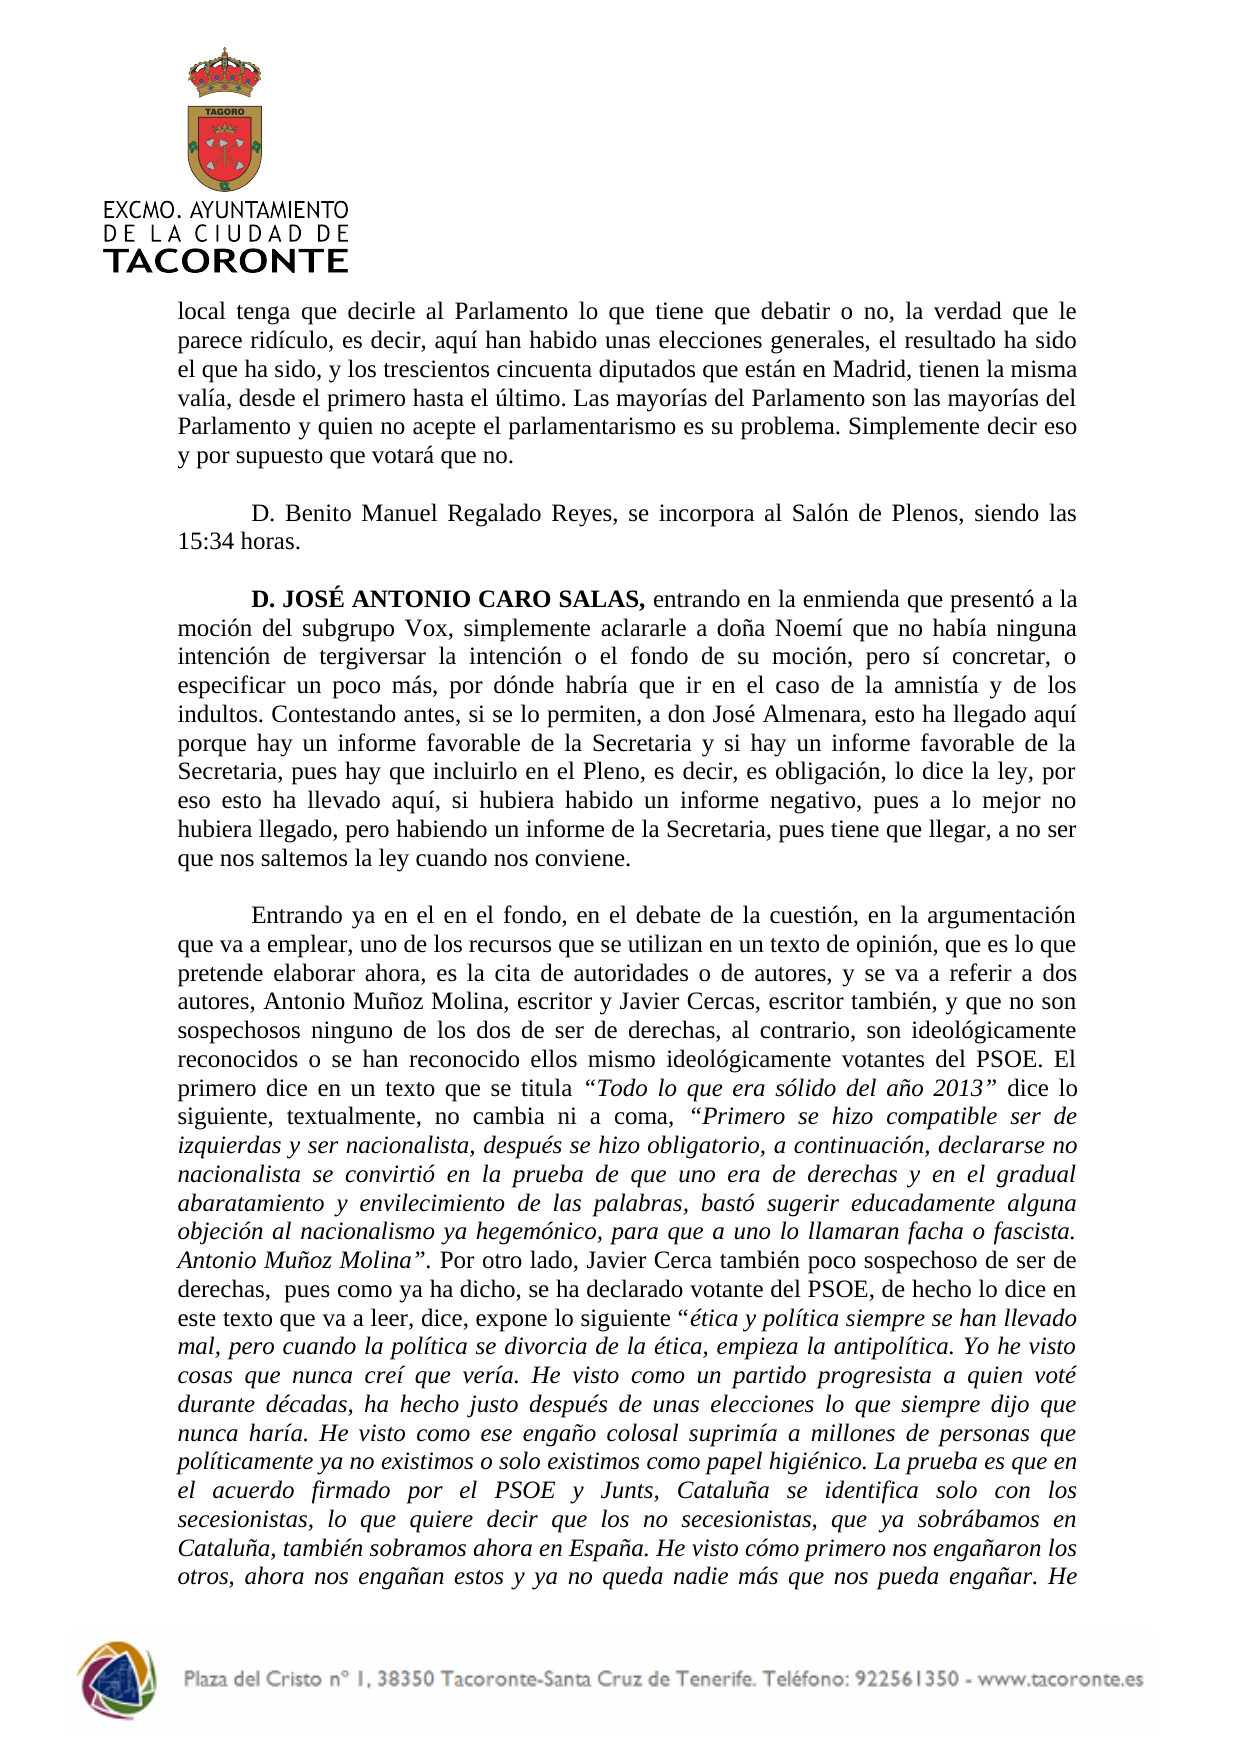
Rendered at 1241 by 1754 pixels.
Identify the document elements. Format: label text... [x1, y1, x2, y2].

picture [70, 1628, 1154, 1735]
text Entrando ya en el en el fondo, en el debate de la cuestión, en la argumentación que va a emplear, uno de los recursos que se utilizan en un texto de opinión, que es lo que pretende elaborar ahora, es la cita de autoridades o de autores, y se va a referir a dos autores, Antonio Muñoz Molina, escritor y Javier Cercas, escritor también, y que no son sospechosos ninguno de los dos de ser de derechas, al contrario, son ideológicamente reconocidos o se han reconocido ellos mismo ideológicamente votantes del PSOE. El primero dice en un texto que se titula “Todo lo que era sólido del año 2013” dice lo siguiente, textualmente, no cambia ni a coma, “Primero se hizo compatible ser de izquierdas y ser nacionalista, después se hizo obligatorio, a continuación, declararse no nacionalista se convirtió en la prueba de que uno era de derechas y en el gradual abaratamiento y envilecimiento de las palabras, bastó sugerir educadamente alguna objeción al nacionalismo ya hegemónico, para que a uno lo llamaran facha o fascista. Antonio Muñoz Molina”. Por otro lado, Javier Cerca también poco sospechoso de ser de derechas, pues como ya ha dicho, se ha declarado votante del PSOE, de hecho lo dice en este texto que va a leer, dice, expone lo siguiente “ética y política siempre se han llevado mal, pero cuando la política se divorcia de la ética, empieza la antipolítica. Yo he visto cosas que nunca creí que vería. He visto como un partido progresista a quien voté durante décadas, ha hecho justo después de unas elecciones lo que siempre dijo que nunca haría. He visto como ese engaño colosal suprimía a millones de personas que políticamente ya no existimos o solo existimos como papel higiénico. La prueba es que en el acuerdo firmado por el PSOE y Junts, Cataluña se identifica solo con los secesionistas, lo que quiere decir que los no secesionistas, que ya sobrábamos en Cataluña, también sobramos ahora en España. He visto cómo primero nos engañaron los otros, ahora nos engañan estos y ya no queda nadie más que nos pueda engañar. He [177, 900, 1078, 1590]
picture [103, 47, 348, 273]
text D. Benito Manuel Regalado Reyes, se incorpora al Salón de Plenos, siendo las 15:34 horas. [177, 498, 1078, 555]
text D. JOSÉ ANTONIO CARO SALAS, entrando en la enmienda que presentó a la moción del subgrupo Vox, simplemente aclararle a doña Noemí que no había ninguna intención de tergiversar la intención o el fondo de su moción, pero sí concretar, o especificar un poco más, por dónde habría que ir en el caso de la amnistía y de los indultos. Contestando antes, si se lo permiten, a don José Almenara, esto ha llegado aquí porque hay un informe favorable de la Secretaria y si hay un informe favorable de la Secretaria, pues hay que incluirlo en el Pleno, es decir, es obligación, lo dice la ley, por eso esto ha llevado aquí, si hubiera habido un informe negativo, pues a lo mejor no hubiera llegado, pero habiendo un informe de la Secretaria, pues tiene que llegar, a no ser que nos saltemos la ley cuando nos conviene. [177, 584, 1078, 871]
text local tenga que decirle al Parlamento lo que tiene que debatir o no, la verdad que le parece ridículo, es decir, aquí han habido unas elecciones generales, el resultado ha sido el que ha sido, y los trescientos cincuenta diputados que están en Madrid, tienen la misma valía, desde el primero hasta el último. Las mayorías del Parlamento son las mayorías del Parlamento y quien no acepte el parlamentarismo es su problema. Simplemente decir eso y por supuesto que votará que no. [177, 296, 1078, 469]
